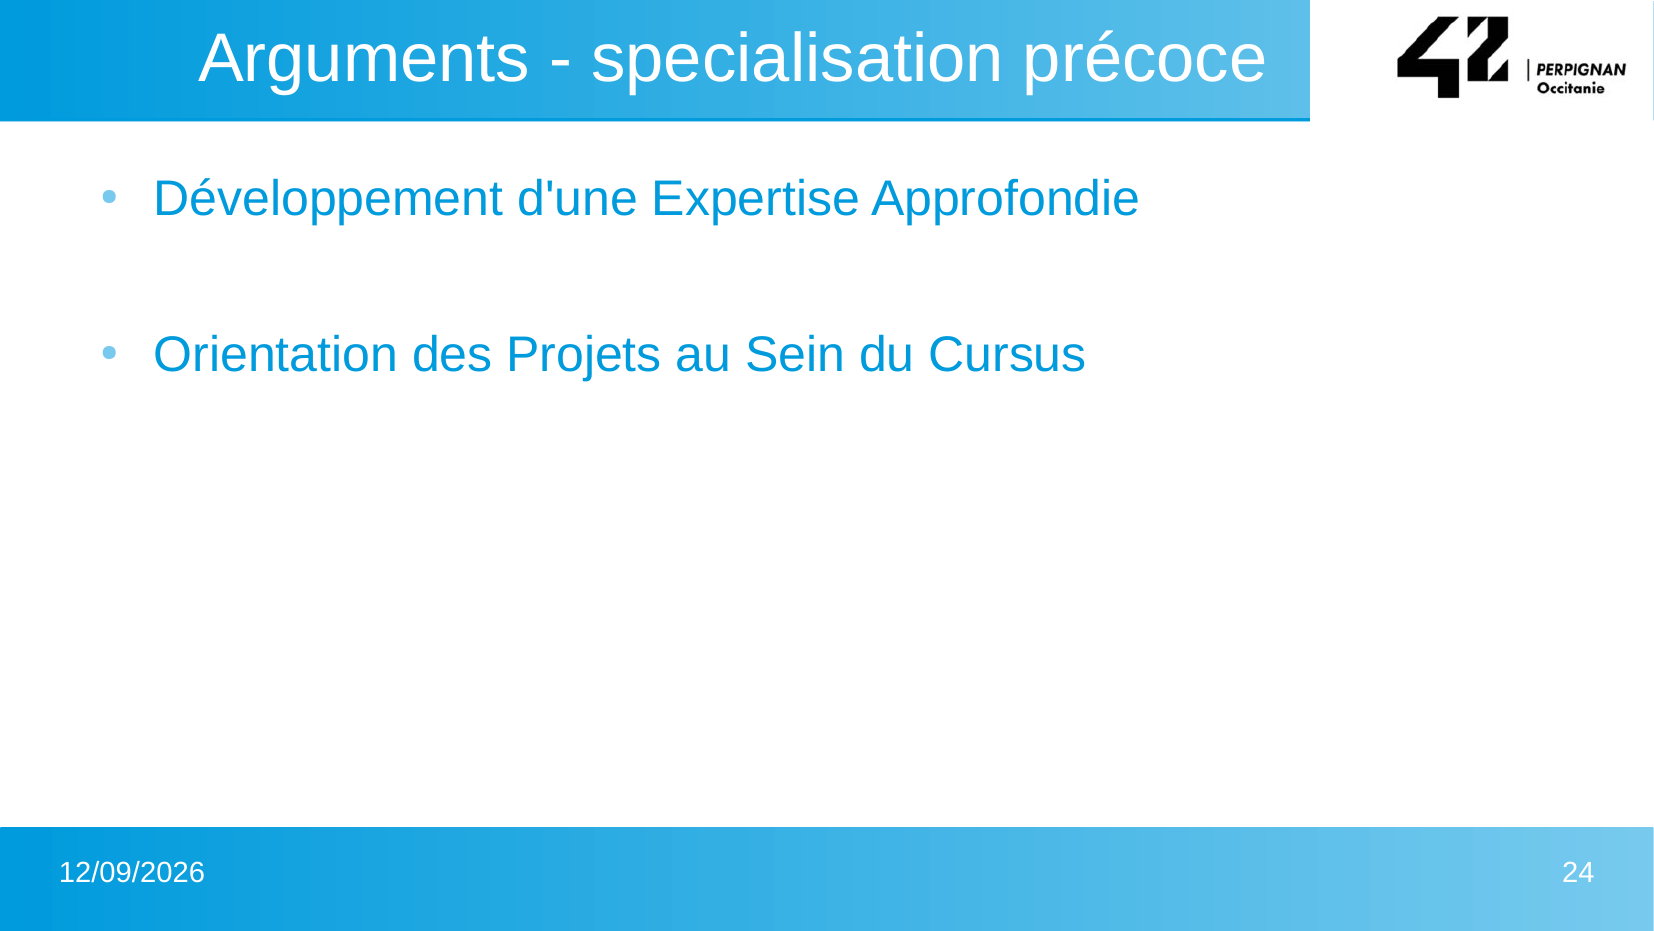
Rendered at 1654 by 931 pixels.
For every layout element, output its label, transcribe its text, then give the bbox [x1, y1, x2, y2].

picture [1310, 0, 1654, 125]
list Développement d'une Expertise Approfondie Orientation des Projets au Sein du Cursus [82, 170, 1571, 710]
title Arguments - specialisation précoce [0, 0, 1534, 161]
